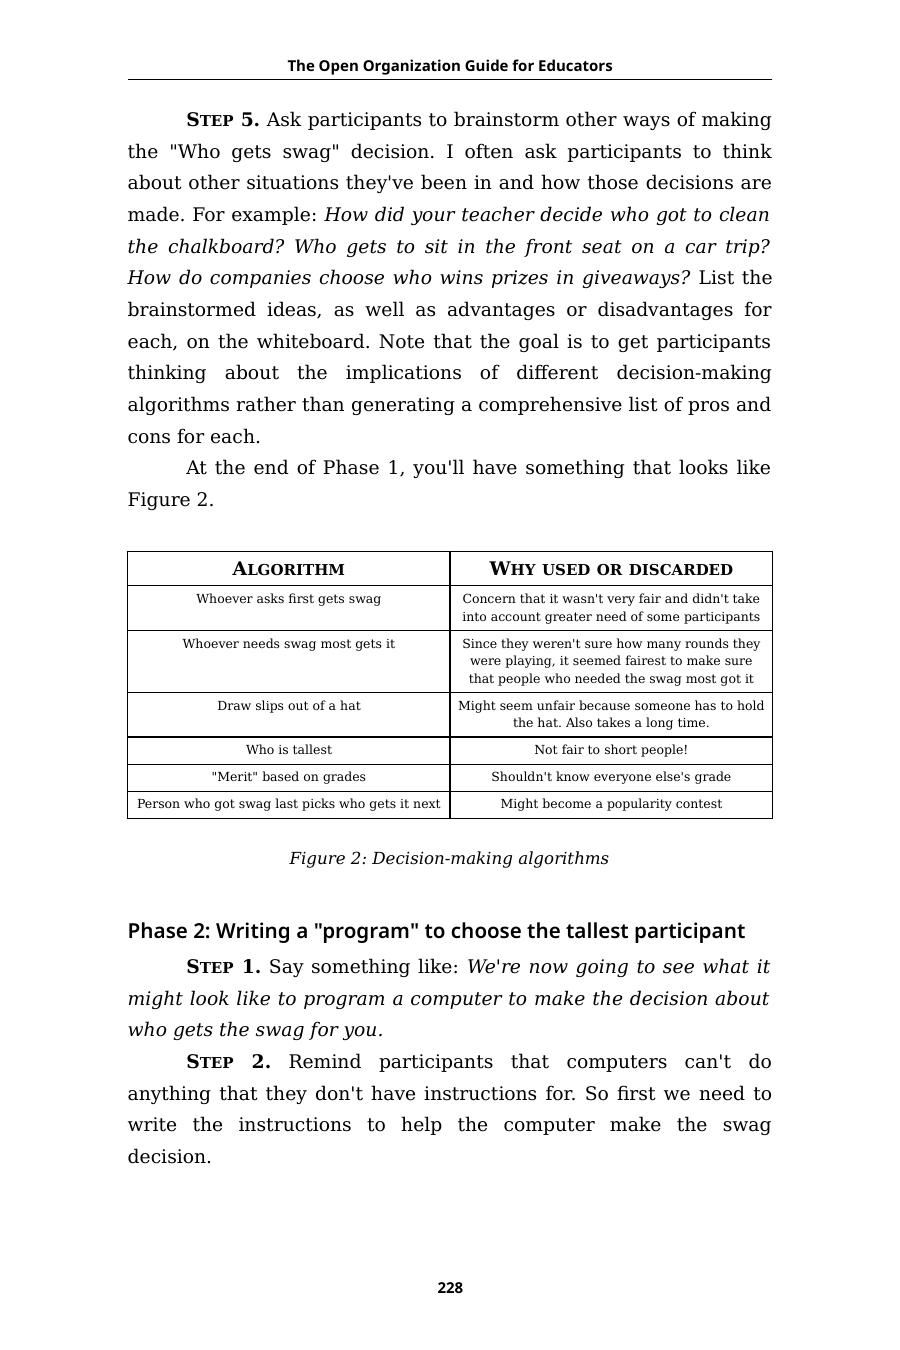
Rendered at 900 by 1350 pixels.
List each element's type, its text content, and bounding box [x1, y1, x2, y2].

table_cell Might seem unfair because someone has to hold the hat. Also takes a long time. [451, 693, 772, 736]
table_cell Whoever asks first gets swag [128, 586, 449, 630]
table_header Why used or discarded [451, 552, 772, 585]
table_cell Since they weren't sure how many rounds they were playing, it seemed fairest to make sure that people who needed the swag most got it [451, 631, 772, 692]
text Step 5. Ask participants to brainstorm other ways of making the "Who gets swag" decision. I often ask participants to think about other situations they've been in and how those decisions are made. For example: How did your teacher decide who got to clean the chalkboard? Who gets to sit in the front seat on a car trip? How do companies choose who wins prizes in giveaways? List the brainstormed ideas, as well as advantages or disadvantages for each, on the whiteboard. Note that the goal is to get participants thinking about the implications of different decision-making algorithms rather than generating a comprehensive list of pros and cons for each. [127, 109, 772, 447]
text Step 2. Remind participants that computers can't do anything that they don't have instructions for. So first we need to write the instructions to help the computer make the swag decision. [127, 1051, 772, 1168]
text At the end of Phase 1, you'll have something that looks like Figure 2. [127, 457, 772, 511]
table_cell Not fair to short people! [451, 738, 772, 763]
table_cell Person who got swag last picks who gets it next [128, 792, 449, 818]
table_cell Concern that it wasn't very fair and didn't take into account greater need of some participants [451, 586, 772, 630]
table_cell Who is tallest [128, 738, 449, 763]
table_cell Might become a popularity contest [451, 792, 772, 818]
table_cell Shouldn't know everyone else's grade [451, 765, 772, 791]
table_cell Whoever needs swag most gets it [128, 631, 449, 692]
text Figure 2: Decision-making algorithms [127, 849, 772, 868]
table_cell "Merit" based on grades [128, 765, 449, 791]
subtitle Phase 2: Writing a "program" to choose the tallest participant [127, 919, 772, 943]
table_cell Draw slips out of a hat [128, 693, 449, 736]
table_header Algorithm [128, 552, 449, 585]
text Step 1. Say something like: We're now going to see what it might look like to program a computer to make the decision about who gets the swag for you. [127, 956, 772, 1041]
